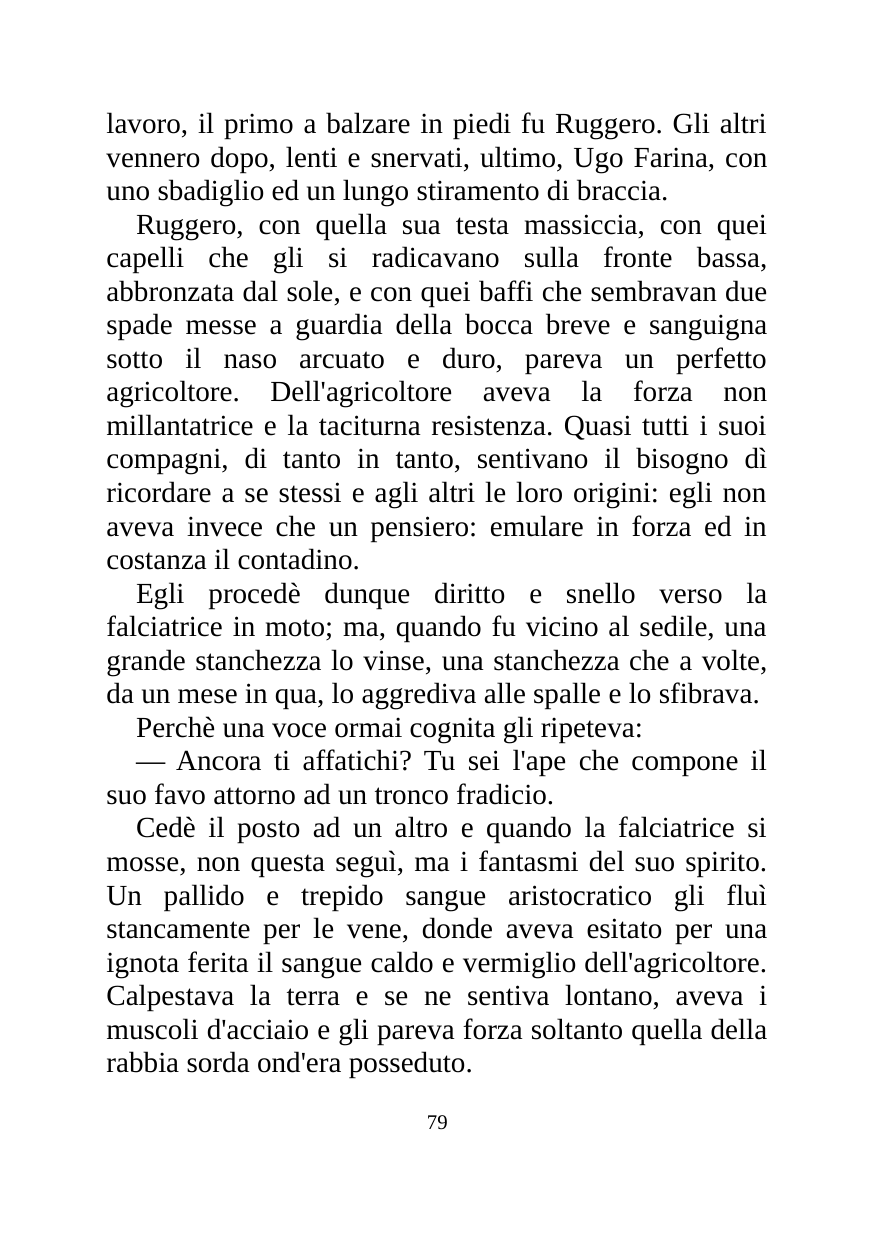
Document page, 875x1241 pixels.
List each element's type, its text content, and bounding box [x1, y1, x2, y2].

text Ruggero, con quella sua testa massiccia, con quei capelli che gli si radicavano sulla fronte bassa, abbronzata dal sole, e con quei baffi che sembravan due spade messe a guardia della bocca breve e sanguigna sotto il naso arcuato e duro, pareva un perfetto agricoltore. Dell'agricoltore aveva la forza non millantatrice e la taciturna resistenza. Quasi tutti i suoi compagni, di tanto in tanto, sentivano il bisogno dì ricordare a se stessi e agli altri le loro origini: egli non aveva invece che un pensiero: emulare in forza ed in costanza il contadino. [106, 207, 768, 576]
text Perchè una voce ormai cognita gli ripeteva: [106, 710, 768, 743]
text Egli procedè dunque diritto e snello verso la falciatrice in moto; ma, quando fu vicino al sedile, una grande stanchezza lo vinse, una stanchezza che a volte, da un mese in qua, lo aggrediva alle spalle e lo sfibrava. [106, 576, 768, 710]
text Cedè il posto ad un altro e quando la falciatrice si mosse, non questa seguì, ma i fantasmi del suo spirito. Un pallido e trepido sangue aristocratico gli fluì stancamente per le vene, donde aveva esitato per una ignota ferita il sangue caldo e vermiglio dell'agricoltore. Calpestava la terra e se ne sentiva lontano, aveva i muscoli d'acciaio e gli pareva forza soltanto quella della rabbia sorda ond'era posseduto. [106, 811, 768, 1079]
text — Ancora ti affatichi? Tu sei l'ape che compone il suo favo attorno ad un tronco fradicio. [106, 743, 768, 811]
text lavoro, il primo a balzare in piedi fu Ruggero. Gli altri vennero dopo, lenti e snervati, ultimo, Ugo Farina, con uno sbadiglio ed un lungo stiramento di braccia. [106, 106, 768, 207]
